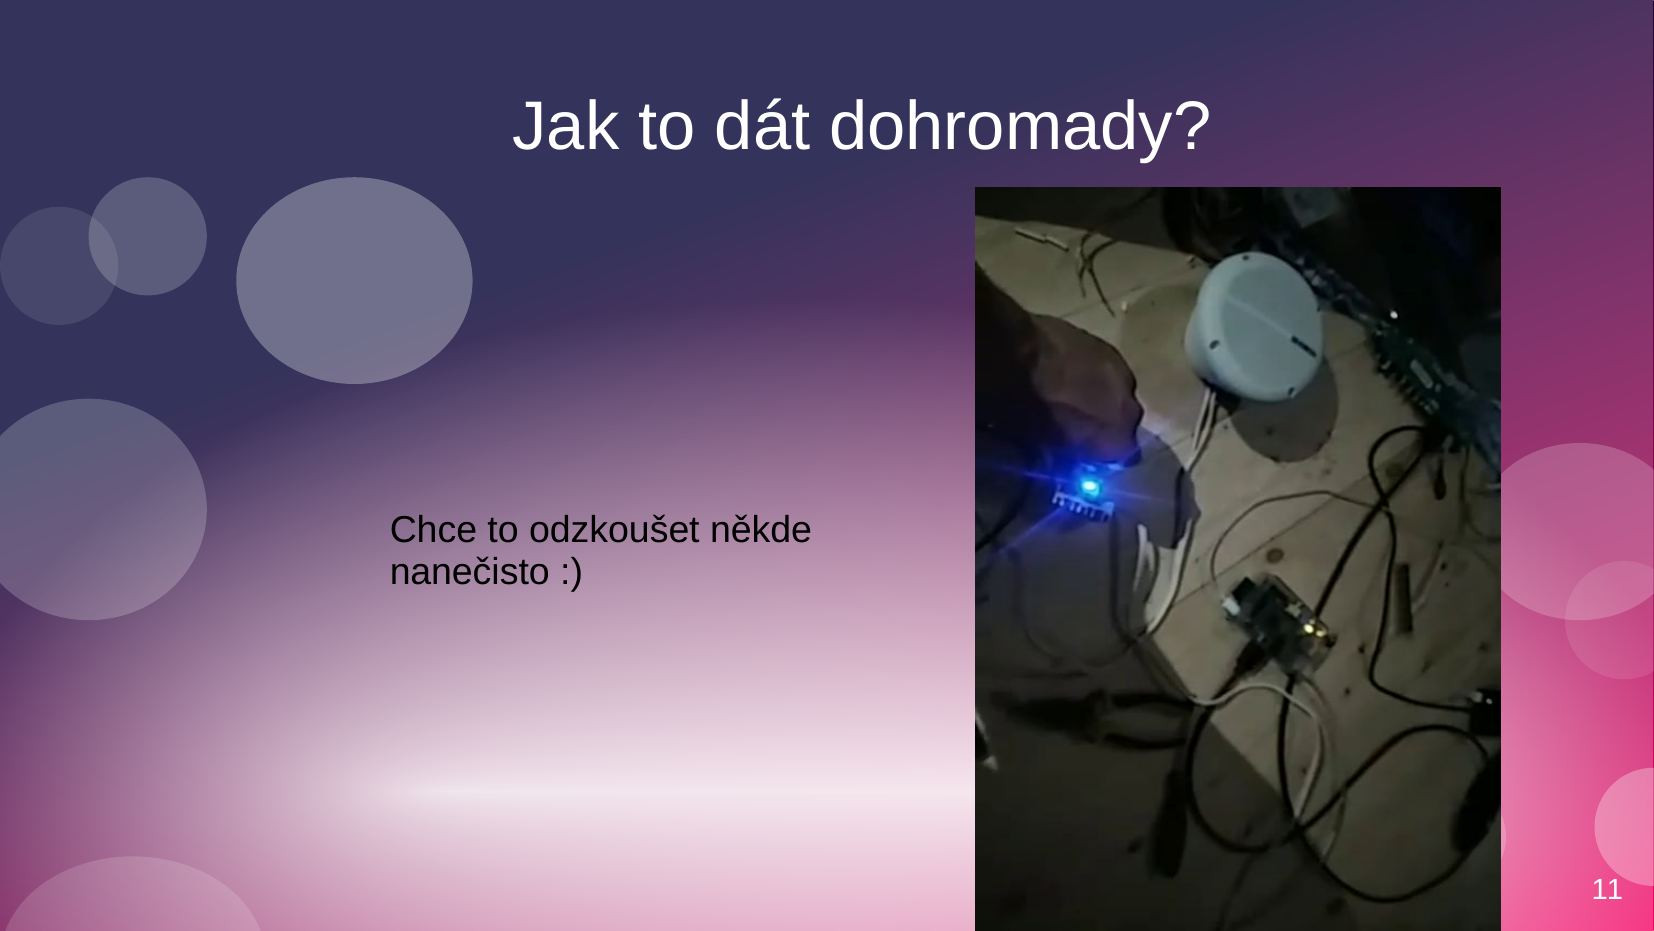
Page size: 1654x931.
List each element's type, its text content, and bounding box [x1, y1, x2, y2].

text_box Chce to odzkoušet někde nanečisto :) [375, 501, 938, 601]
picture [975, 187, 1501, 931]
title Jak to dát dohromady? [88, 44, 1565, 207]
